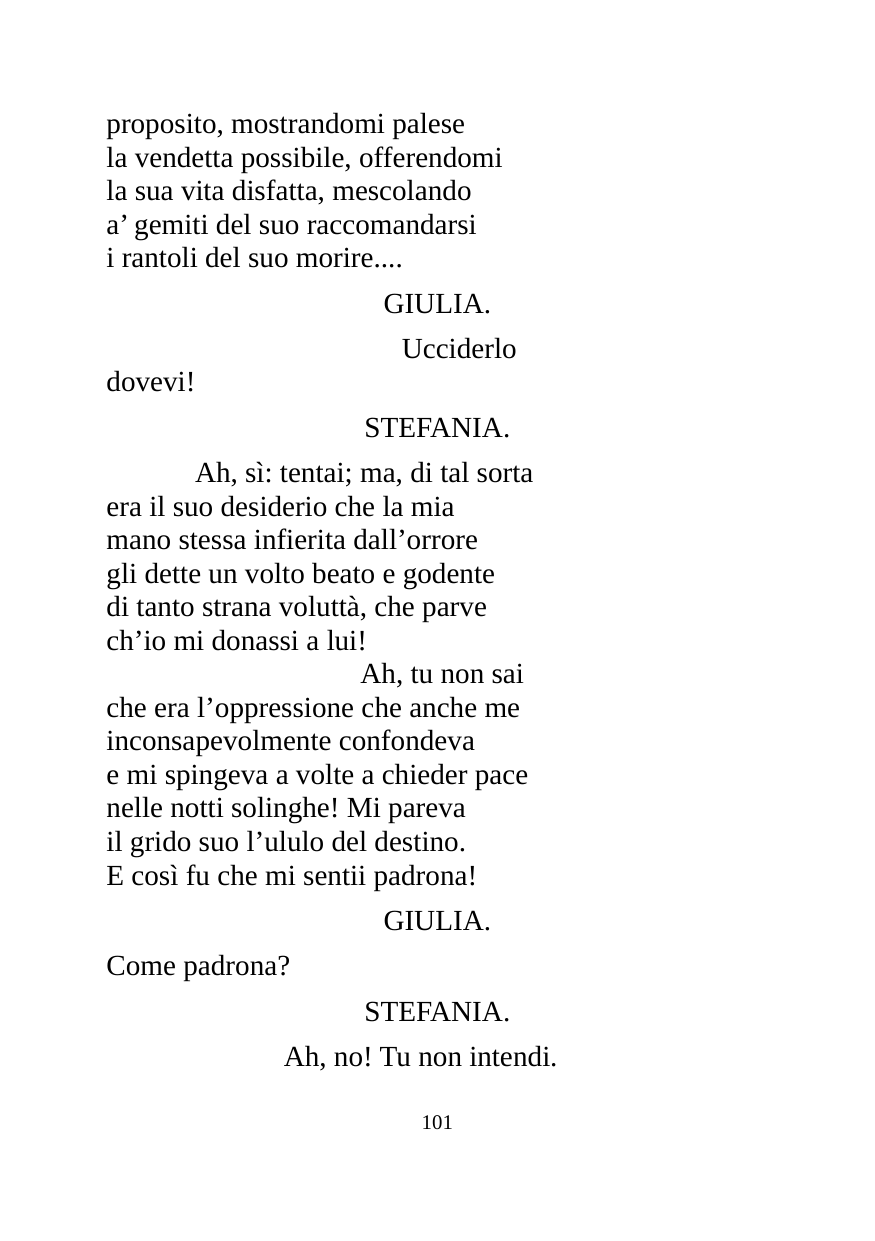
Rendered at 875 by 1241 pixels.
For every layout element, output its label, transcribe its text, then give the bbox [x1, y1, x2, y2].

text STEFANIA. [106, 994, 768, 1027]
text Ah, sì: tentai; ma, di tal sorta era il suo desiderio che la mia mano stessa infierita dall’orrore gli dette un volto beato e godente di tanto strana voluttà, che parve ch’io mi donassi a lui! [106, 455, 768, 656]
text Ah, tu non sai che era l’oppressione che anche me inconsapevolmente confondeva e mi spingeva a volte a chieder pace nelle notti solinghe! Mi pareva il grido suo l’ululo del destino. E così fu che mi sentii padrona! [106, 656, 768, 891]
text GIULIA. [106, 286, 768, 319]
text STEFANIA. [106, 410, 768, 443]
text Come padrona? [106, 948, 768, 982]
text proposito, mostrandomi palese la vendetta possibile, offerendomi la sua vita disfatta, mescolando a’ gemiti del suo raccomandarsi i rantoli del suo morire.... [106, 106, 768, 274]
text Ucciderlo dovevi! [106, 331, 768, 398]
text GIULIA. [106, 903, 768, 937]
text Ah, no! Tu non intendi. [106, 1039, 768, 1072]
